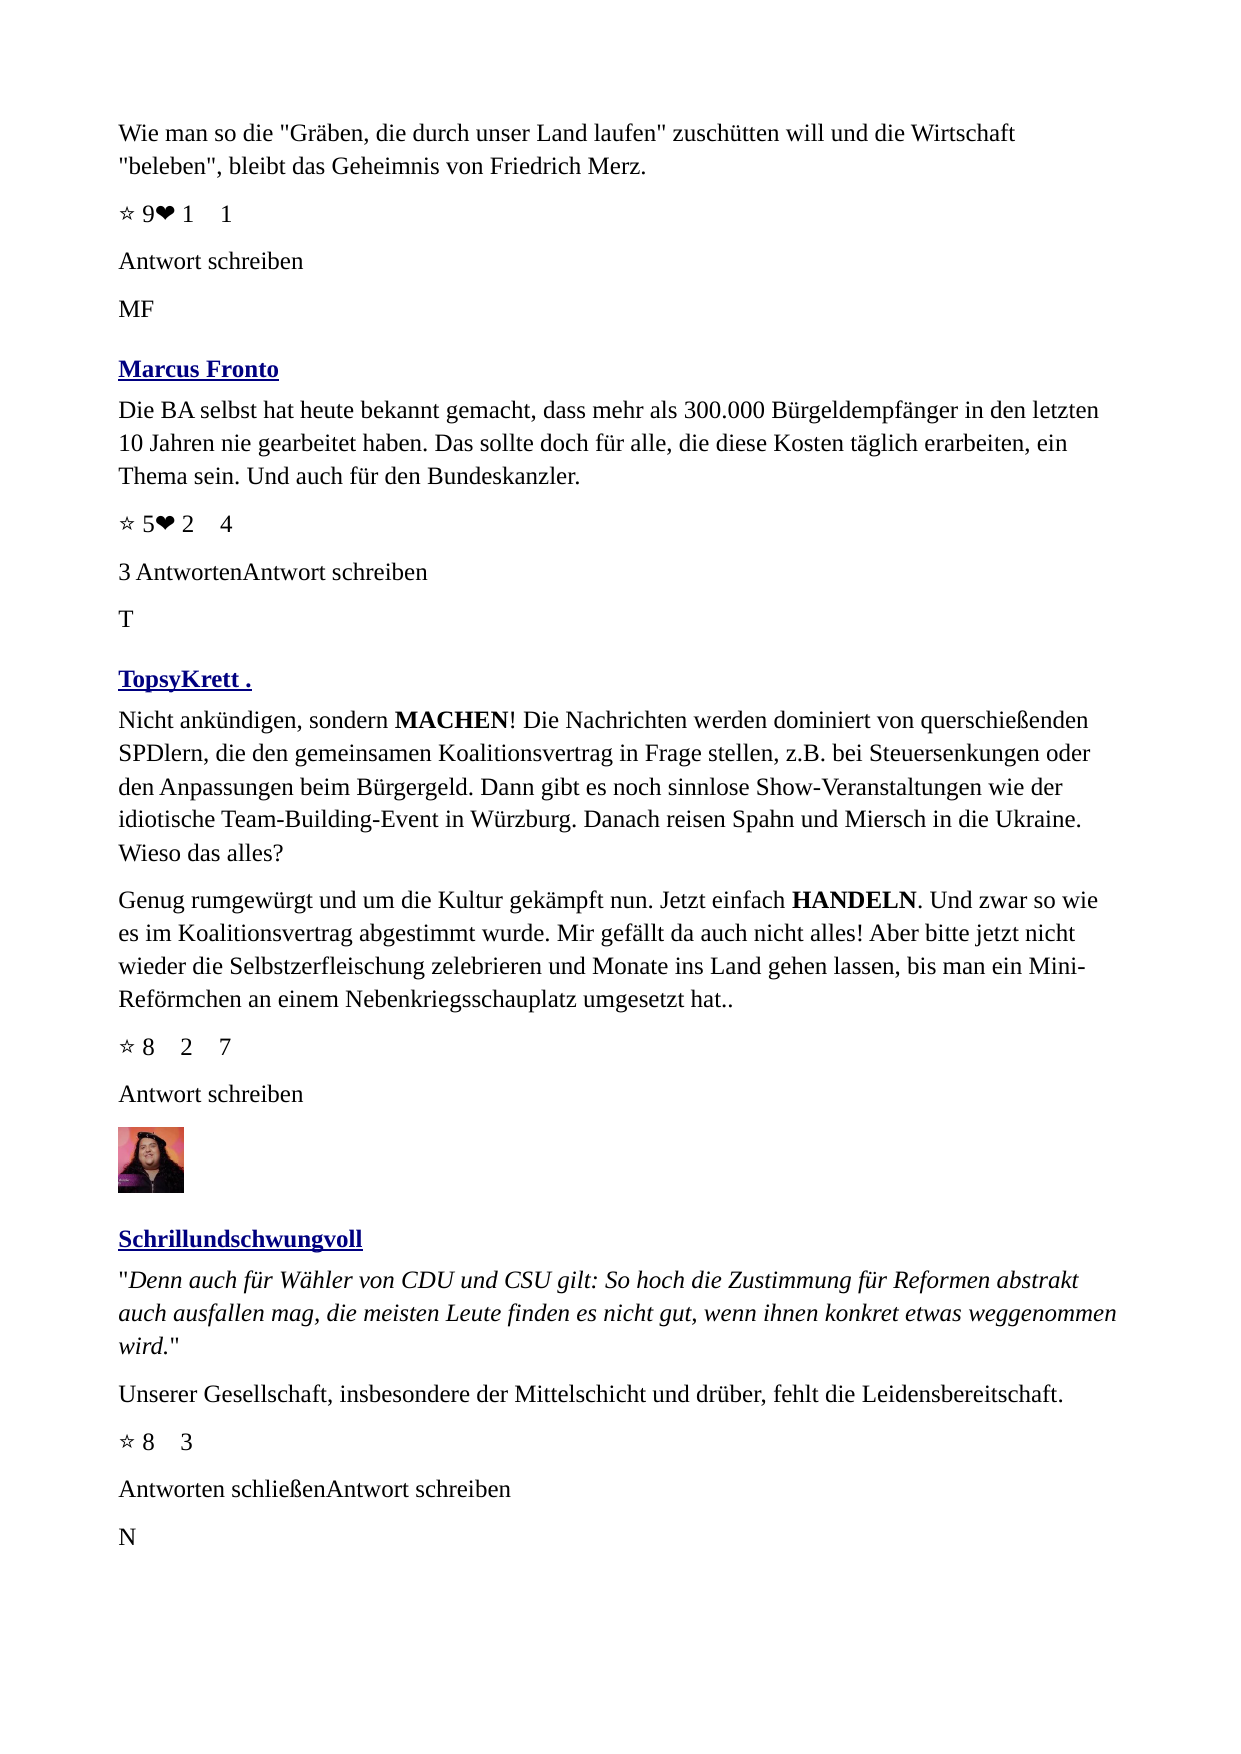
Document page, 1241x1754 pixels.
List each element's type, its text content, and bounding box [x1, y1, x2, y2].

text ⭐️ 8🤨 3 [118, 1427, 1122, 1455]
text Antworten schließenAntwort schreiben [118, 1474, 1122, 1503]
text N [118, 1522, 1122, 1551]
subtitle Marcus Fronto [118, 354, 1122, 383]
text Genug rumgewürgt und um die Kultur gekämpft nun. Jetzt einfach HANDELN. Und zwar so wie es im Koalitionsvertrag abgestimmt wurde. Mir gefällt da auch nicht alles! Aber bitte jetzt nicht wieder die Selbstzerfleischung zelebrieren und Monate ins Land gehen lassen, bis man ein Mini-Reförmchen an einem Nebenkriegsschauplatz umgesetzt hat.. [118, 885, 1122, 1013]
text ⭐️ 9❤️ 1🤨 1 [118, 199, 1122, 227]
picture [118, 1127, 184, 1193]
subtitle Schrillundschwungvoll [118, 1224, 1122, 1253]
text Unserer Gesellschaft, insbesondere der Mittelschicht und drüber, fehlt die Leidensbereitschaft. [118, 1379, 1122, 1408]
text Nicht ankündigen, sondern MACHEN! Die Nachrichten werden dominiert von querschießenden SPDlern, die den gemeinsamen Koalitionsvertrag in Frage stellen, z.B. bei Steuersenkungen oder den Anpassungen beim Bürgergeld. Dann gibt es noch sinnlose Show-Veranstaltungen wie der idiotische Team-Building-Event in Würzburg. Danach reisen Spahn und Miersch in die Ukraine. Wieso das alles? [118, 706, 1122, 866]
text ⭐️ 8🙁 2🤨 7 [118, 1032, 1122, 1061]
subtitle TopsyKrett . [118, 664, 1122, 693]
text 3 AntwortenAntwort schreiben [118, 557, 1122, 585]
text "Denn auch für Wähler von CDU und CSU gilt: So hoch die Zustimmung für Reformen abstrakt auch ausfallen mag, die meisten Leute finden es nicht gut, wenn ihnen konkret etwas weggenommen wird." [118, 1265, 1122, 1360]
text ⭐️ 5❤️ 2🤨 4 [118, 509, 1122, 538]
text Die BA selbst hat heute bekannt gemacht, dass mehr als 300.000 Bürgeldempfänger in den letzten 10 Jahren nie gearbeitet haben. Das sollte doch für alle, die diese Kosten täglich erarbeiten, ein Thema sein. Und auch für den Bundeskanzler. [118, 395, 1122, 490]
text MF [118, 294, 1122, 323]
text Antwort schreiben [118, 1079, 1122, 1108]
text Wie man so die "Gräben, die durch unser Land laufen" zuschütten will und die Wirtschaft "beleben", bleibt das Geheimnis von Friedrich Merz. [118, 118, 1122, 180]
text T [118, 604, 1122, 633]
text Antwort schreiben [118, 246, 1122, 275]
